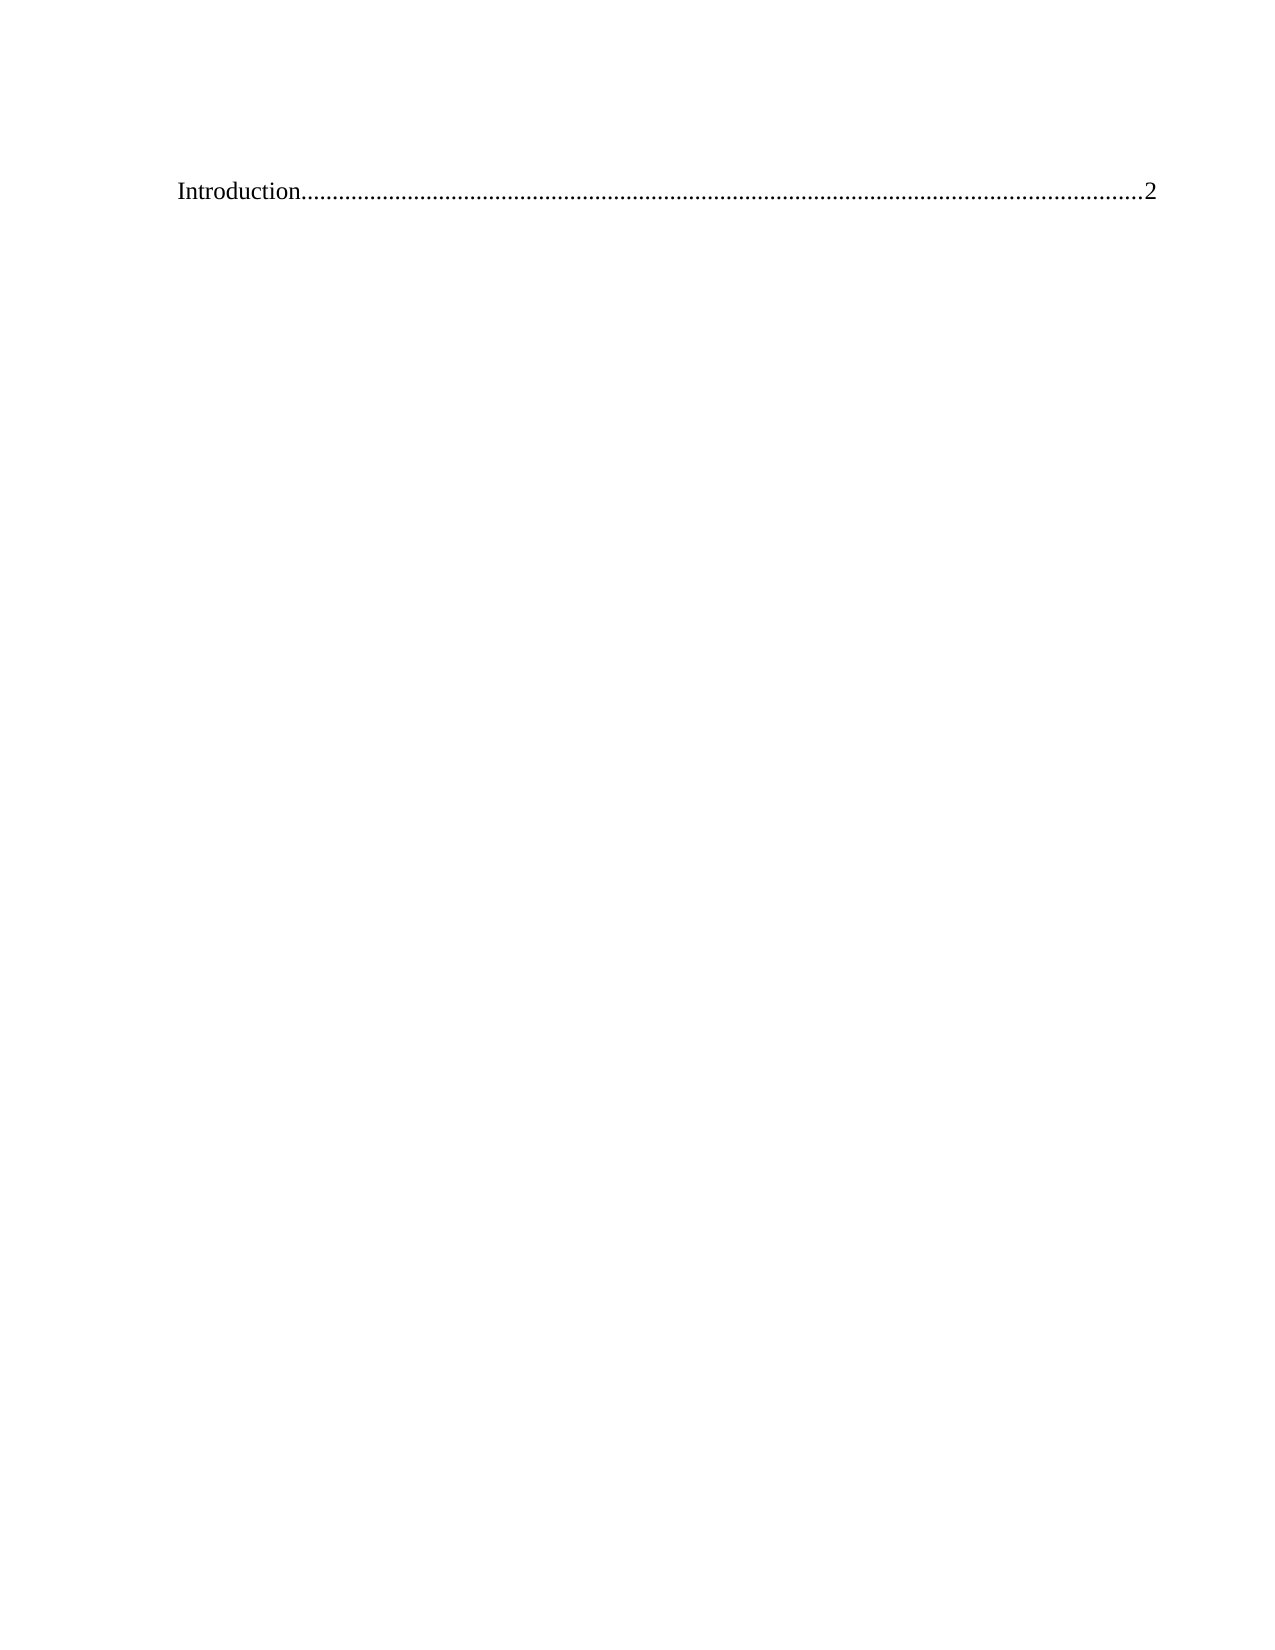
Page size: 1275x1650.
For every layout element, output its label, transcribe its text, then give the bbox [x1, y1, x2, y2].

text Introduction 2 [177, 176, 1157, 205]
